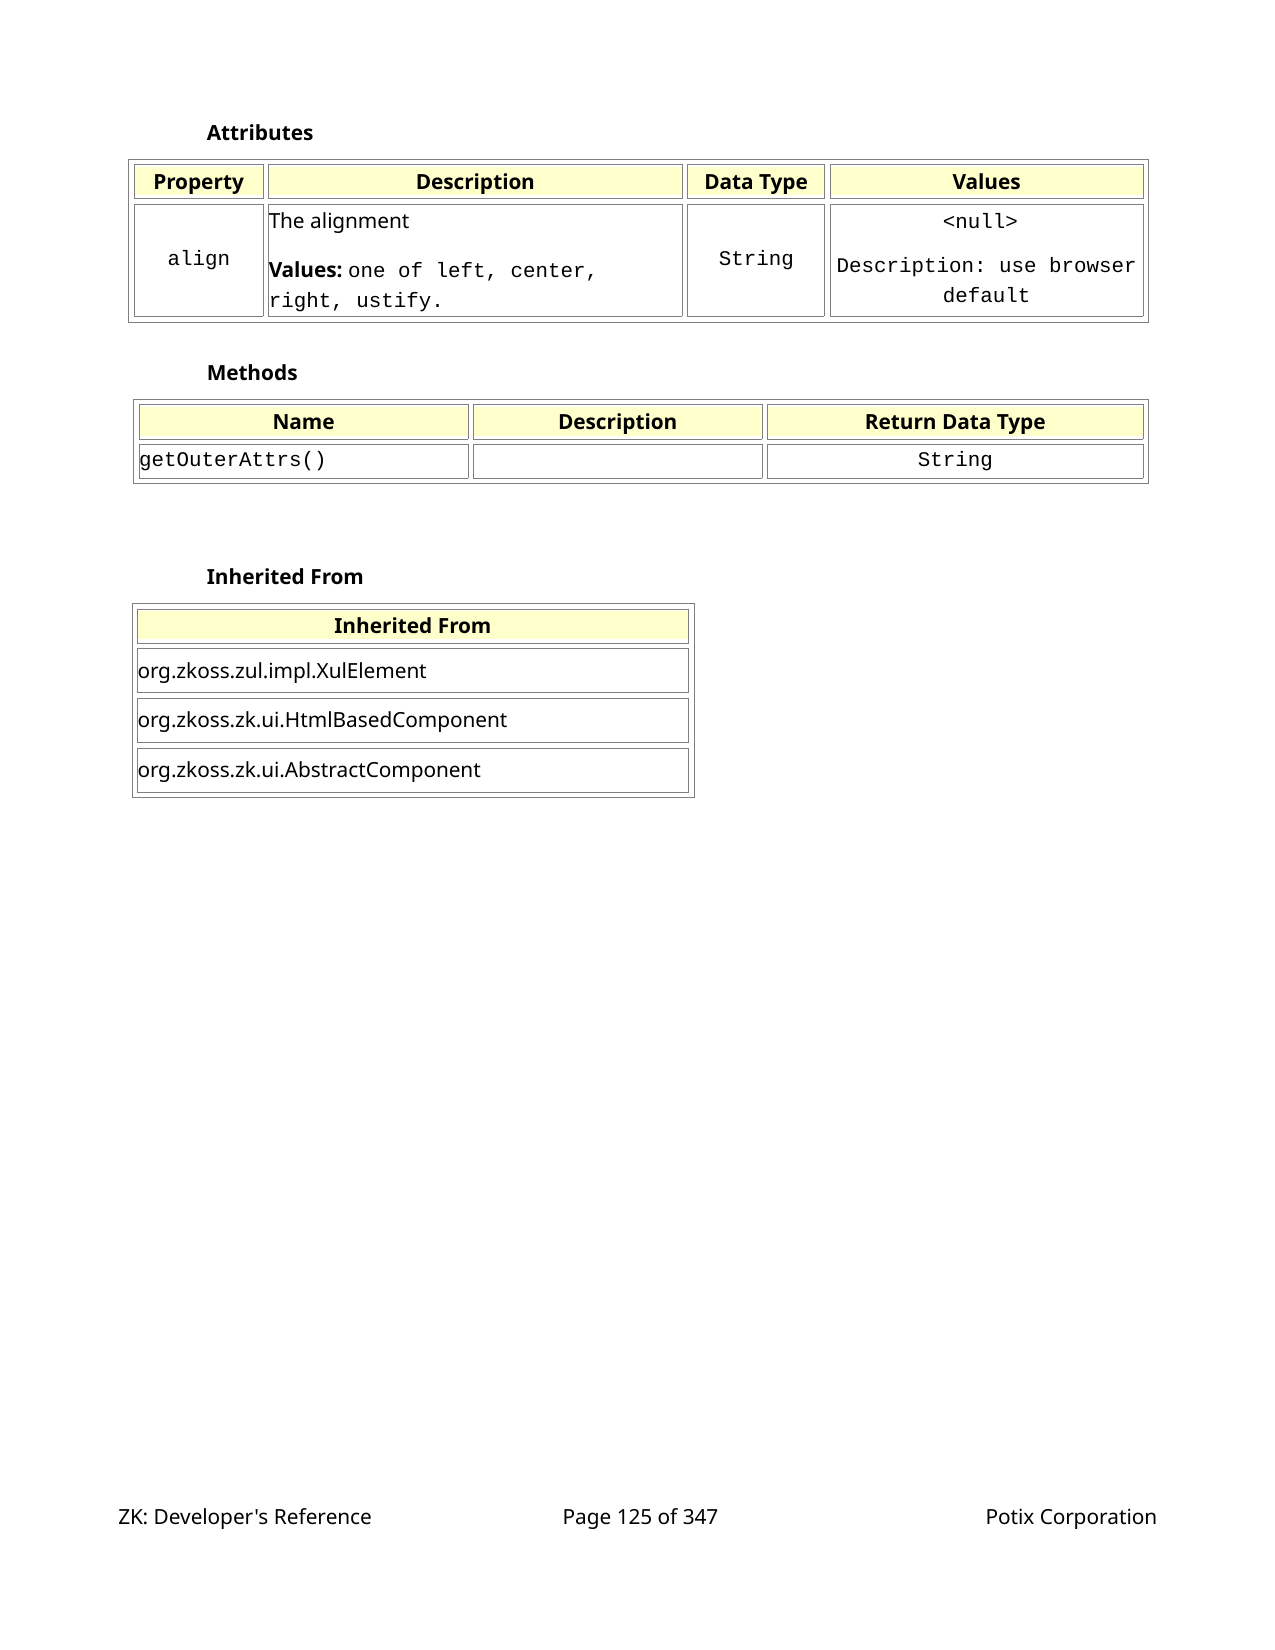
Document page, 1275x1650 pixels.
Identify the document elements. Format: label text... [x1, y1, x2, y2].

table_cell [471, 439, 764, 478]
subtitle Inherited From [207, 562, 1157, 591]
table_cell The alignment Values: one of left, center, right, ustify. [266, 198, 685, 316]
table_cell String [685, 198, 827, 316]
table_header Name [136, 400, 471, 438]
table_header Property [131, 160, 266, 198]
table_cell getOuterAttrs() [136, 439, 471, 478]
table_header Description [266, 160, 685, 198]
table_cell org.zkoss.zk.ui.AbstractComponent [134, 742, 691, 792]
table_cell String [764, 439, 1146, 478]
table_cell org.zkoss.zul.impl.XulElement [134, 643, 691, 692]
table_header Inherited From [134, 604, 691, 642]
table_header Return Data Type [764, 400, 1146, 438]
subtitle Attributes [207, 118, 1157, 146]
table_header Description [471, 400, 764, 438]
subtitle Methods [207, 358, 1157, 387]
table_cell [474, 445, 762, 478]
table_cell <null> Description: use browser default [827, 198, 1146, 316]
table_cell org.zkoss.zk.ui.HtmlBasedComponent [134, 692, 691, 742]
table_header Data Type [685, 160, 827, 198]
table_cell align [131, 198, 266, 316]
table_header Values [827, 160, 1146, 198]
